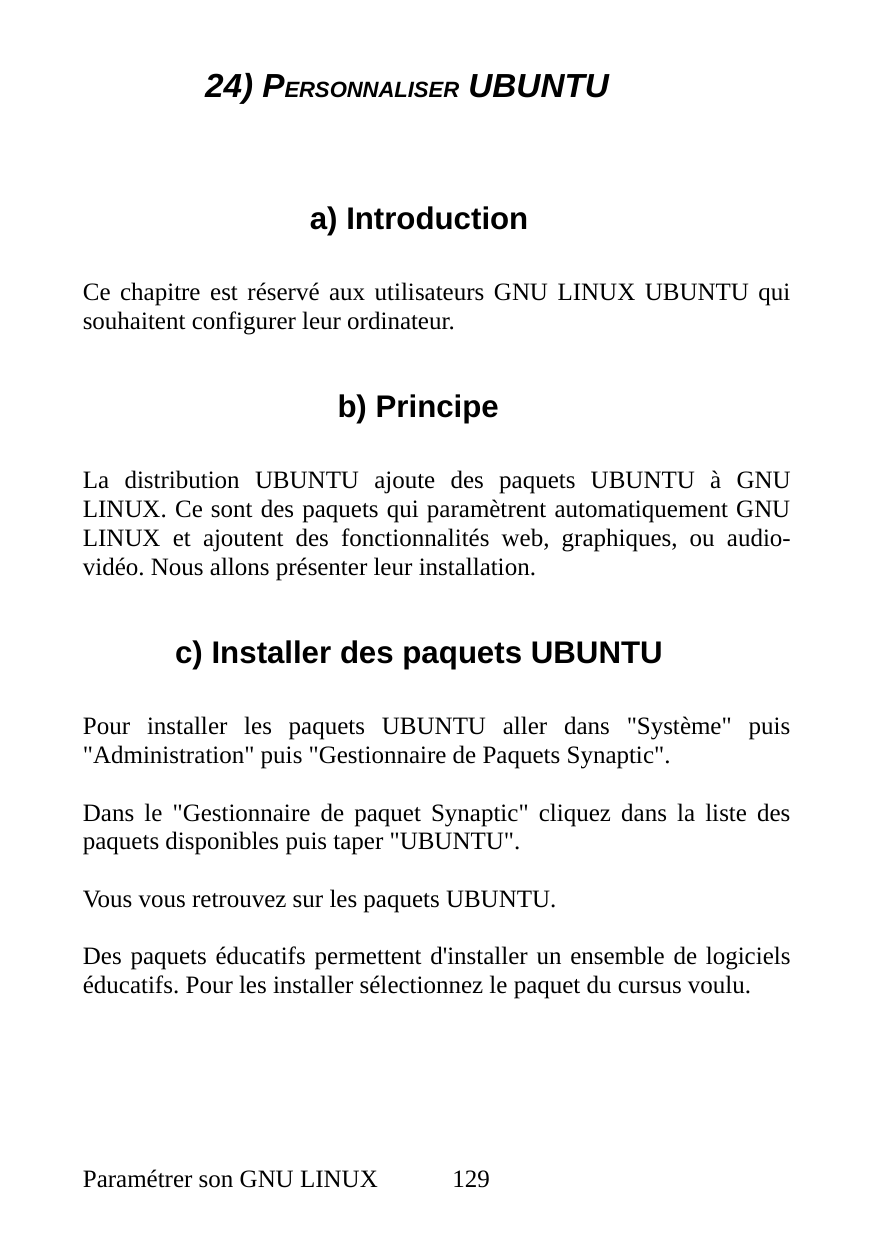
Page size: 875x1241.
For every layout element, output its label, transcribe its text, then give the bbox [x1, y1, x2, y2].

text Ce chapitre est réservé aux utilisateurs GNU LINUX UBUNTU qui souhaitent configurer leur ordinateur. [83, 277, 791, 334]
subtitle Installer des paquets UBUNTU [83, 634, 791, 670]
text Des paquets éducatifs permettent d'installer un ensemble de logiciels éducatifs. Pour les installer sélectionnez le paquet du cursus voulu. [83, 941, 791, 999]
text La distribution UBUNTU ajoute des paquets UBUNTU à GNU LINUX. Ce sont des paquets qui paramètrent automatiquement GNU LINUX et ajoutent des fonctionnalités web, graphiques, ou audio-vidéo. Nous allons présenter leur installation. [83, 465, 791, 580]
subtitle Personnaliser UBUNTU [83, 66, 791, 105]
text Vous vous retrouvez sur les paquets UBUNTU. [83, 884, 791, 913]
subtitle Principe [83, 388, 791, 424]
text Pour installer les paquets UBUNTU aller dans "Système" puis "Administration" puis "Gestionnaire de Paquets Synaptic". [83, 711, 791, 769]
text Dans le "Gestionnaire de paquet Synaptic" cliquez dans la liste des paquets disponibles puis taper "UBUNTU". [83, 798, 791, 855]
subtitle Introduction [83, 200, 791, 236]
